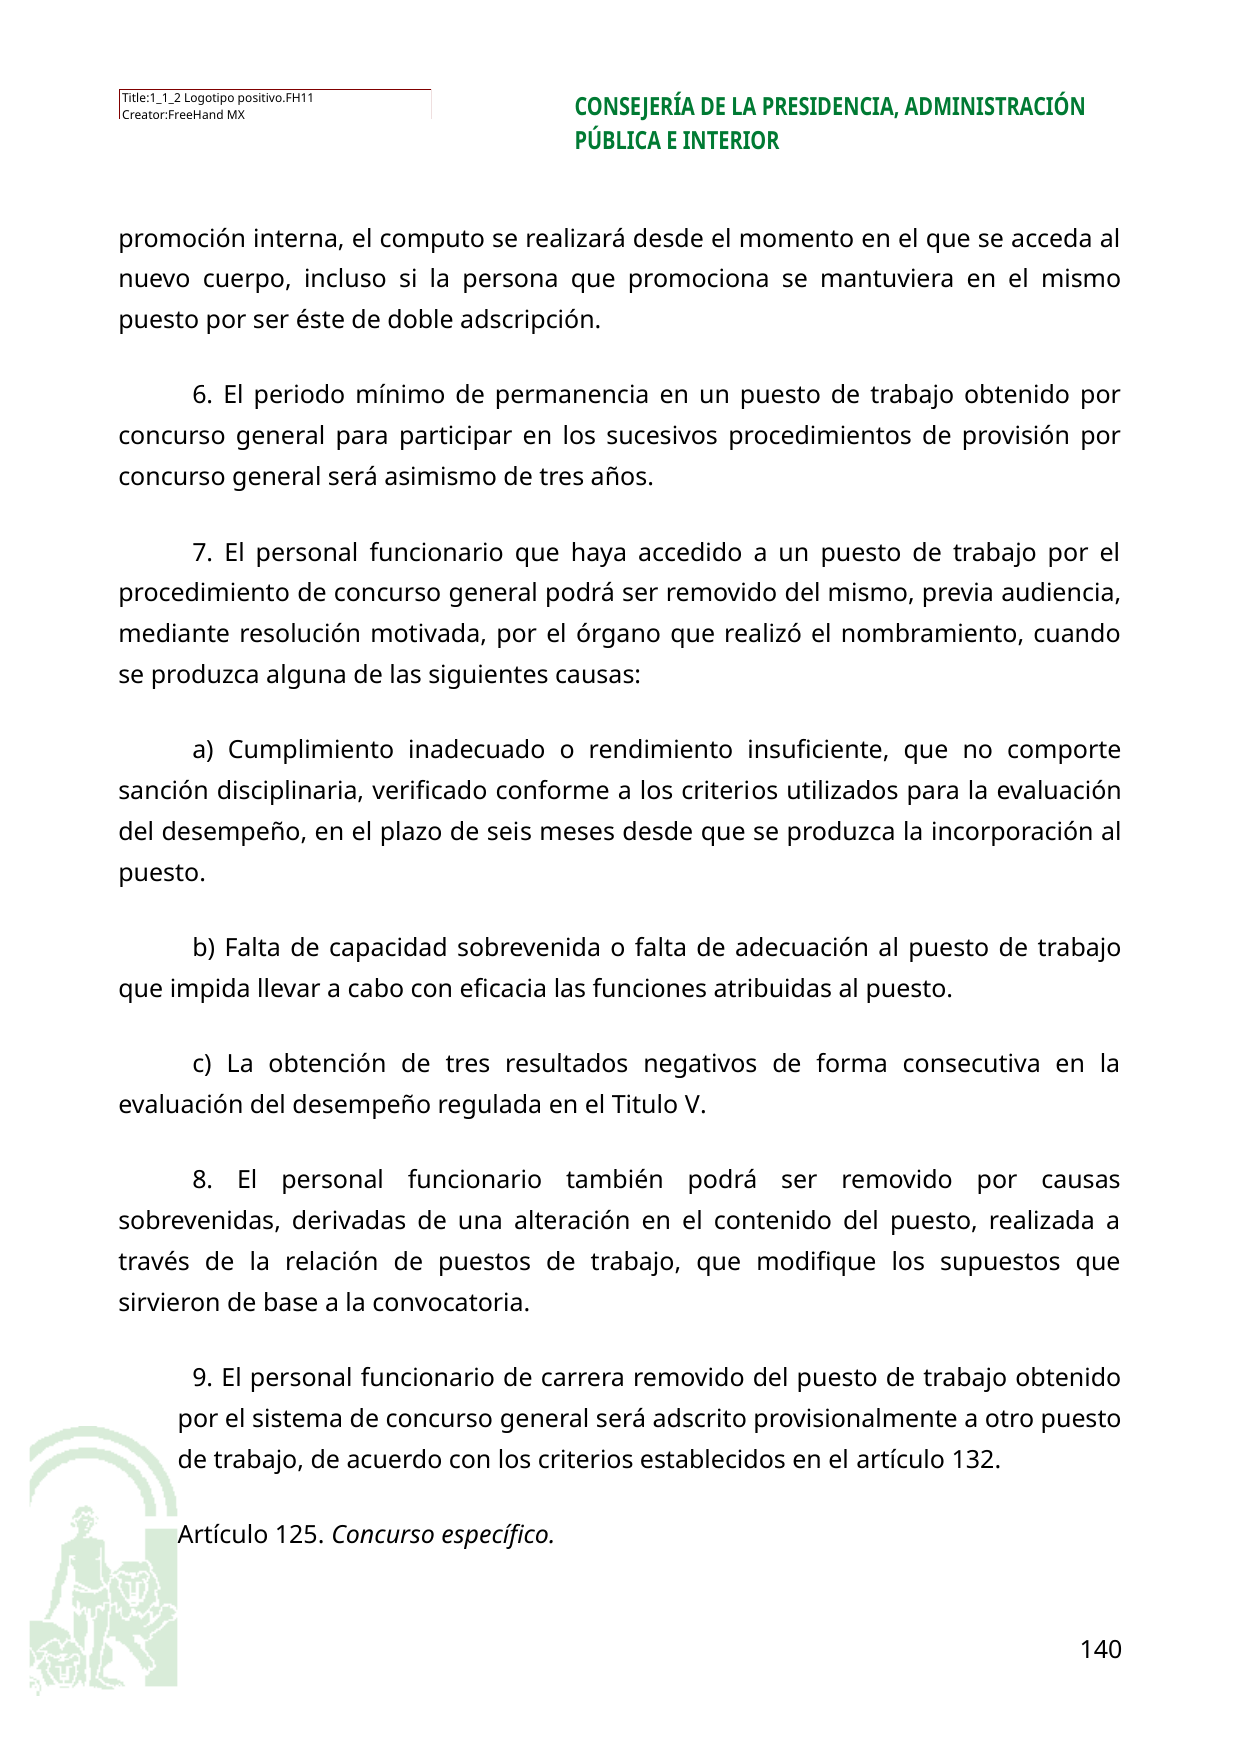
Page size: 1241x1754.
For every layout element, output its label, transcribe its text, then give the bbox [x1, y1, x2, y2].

text 6. El periodo mínimo de permanencia en un puesto de trabajo obtenido por concurso general para participar en los sucesivos procedimientos de provisión por concurso general será asimismo de tres años. [118, 377, 1122, 493]
text 8. El personal funcionario también podrá ser removido por causas sobrevenidas, derivadas de una alteración en el contenido del puesto, realizada a través de la relación de puestos de trabajo, que modifique los supuestos que sirvieron de base a la convocatoria. [118, 1162, 1122, 1319]
text Artículo 125. Concurso específico. [178, 1517, 1122, 1551]
text 7. El personal funcionario que haya accedido a un puesto de trabajo por el procedimiento de concurso general podrá ser removido del mismo, previa audiencia, mediante resolución motivada, por el órgano que realizó el nombramiento, cuando se produzca alguna de las siguientes causas: [118, 534, 1122, 691]
picture [29, 1426, 178, 1696]
text b) Falta de capacidad sobrevenida o falta de adecuación al puesto de trabajo que impida llevar a cabo con eficacia las funciones atribuidas al puesto. [118, 930, 1122, 1005]
text c) La obtención de tres resultados negativos de forma consecutiva en la evaluación del desempeño regulada en el Titulo V. [118, 1046, 1122, 1121]
text 9. El personal funcionario de carrera removido del puesto de trabajo obtenido por el sistema de concurso general será adscrito provisionalmente a otro puesto de trabajo, de acuerdo con los criterios establecidos en el artículo 132. [118, 1360, 1122, 1476]
text a) Cumplimiento inadecuado o rendimiento insuficiente, que no comporte sanción disciplinaria, verificado conforme a los criterios utilizados para la evaluación del desempeño, en el plazo de seis meses desde que se produzca la incorporación al puesto. [118, 732, 1122, 888]
text promoción interna, el computo se realizará desde el momento en el que se acceda al nuevo cuerpo, incluso si la persona que promociona se mantuviera en el mismo puesto por ser éste de doble adscripción. [118, 220, 1122, 336]
